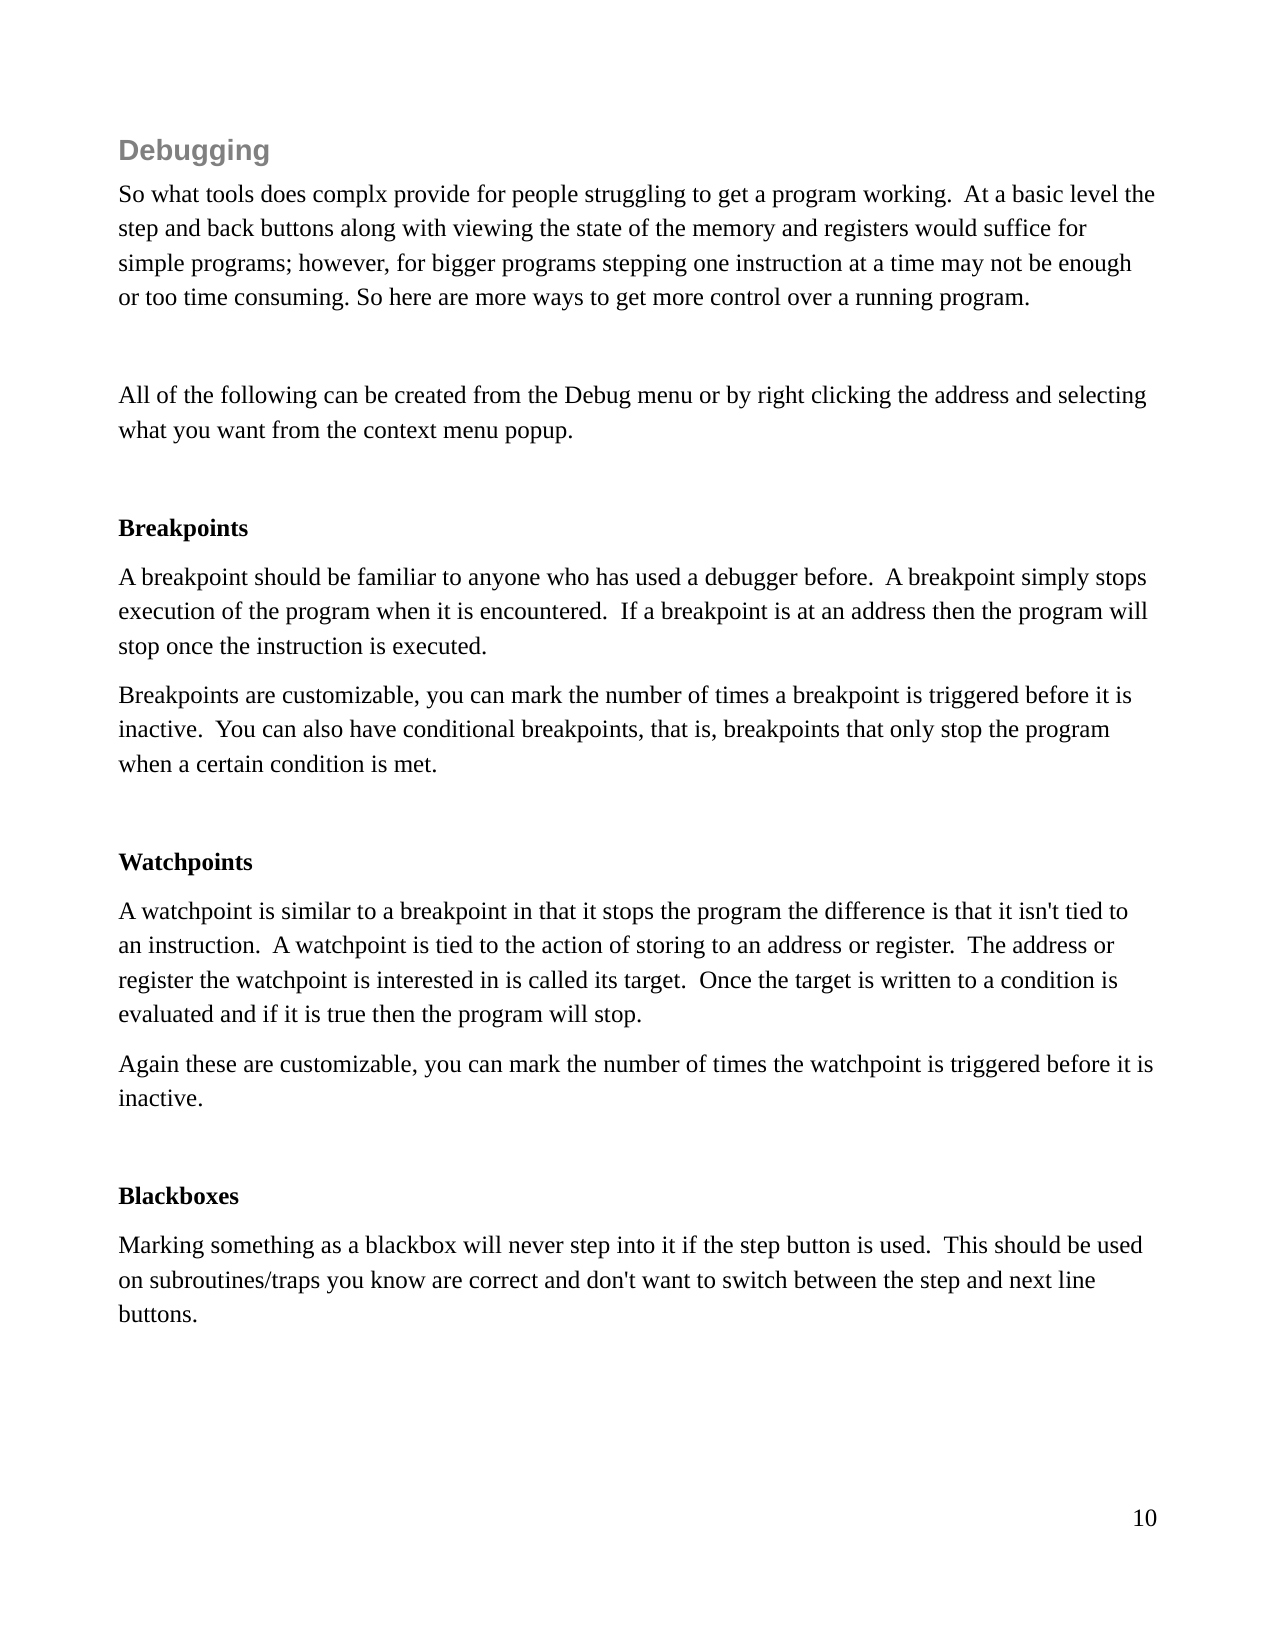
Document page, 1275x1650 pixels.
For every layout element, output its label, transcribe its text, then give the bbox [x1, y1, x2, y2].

text Again these are customizable, you can mark the number of times the watchpoint is triggered before it is inactive. [118, 1049, 1157, 1112]
subtitle Debugging [118, 133, 1157, 166]
text Breakpoints are customizable, you can mark the number of times a breakpoint is triggered before it is inactive. You can also have conditional breakpoints, that is, breakpoints that only stop the program when a certain condition is met. [118, 680, 1157, 778]
text Marking something as a blackbox will never step into it if the step button is used. This should be used on subroutines/traps you know are correct and don't want to switch between the step and next line buttons. [118, 1230, 1157, 1328]
text Watchpoints [118, 847, 1157, 876]
text Breakpoints [118, 513, 1157, 542]
text A watchpoint is similar to a breakpoint in that it stops the program the difference is that it isn't tied to an instruction. A watchpoint is tied to the action of storing to an address or register. The address or register the watchpoint is interested in is called its target. Once the target is written to a condition is evaluated and if it is true then the program will stop. [118, 896, 1157, 1028]
text So what tools does complx provide for people struggling to get a program working. At a basic level the step and back buttons along with viewing the state of the memory and registers would suffice for simple programs; however, for bigger programs stepping one instruction at a time may not be enough or too time consuming. So here are more ways to get more control over a running program. [118, 179, 1157, 311]
text Blackboxes [118, 1181, 1157, 1210]
text All of the following can be created from the Debug menu or by right clicking the address and selecting what you want from the context menu popup. [118, 380, 1157, 443]
text A breakpoint should be familiar to anyone who has used a debugger before. A breakpoint simply stops execution of the program when it is encountered. If a breakpoint is at an address then the program will stop once the instruction is executed. [118, 562, 1157, 660]
